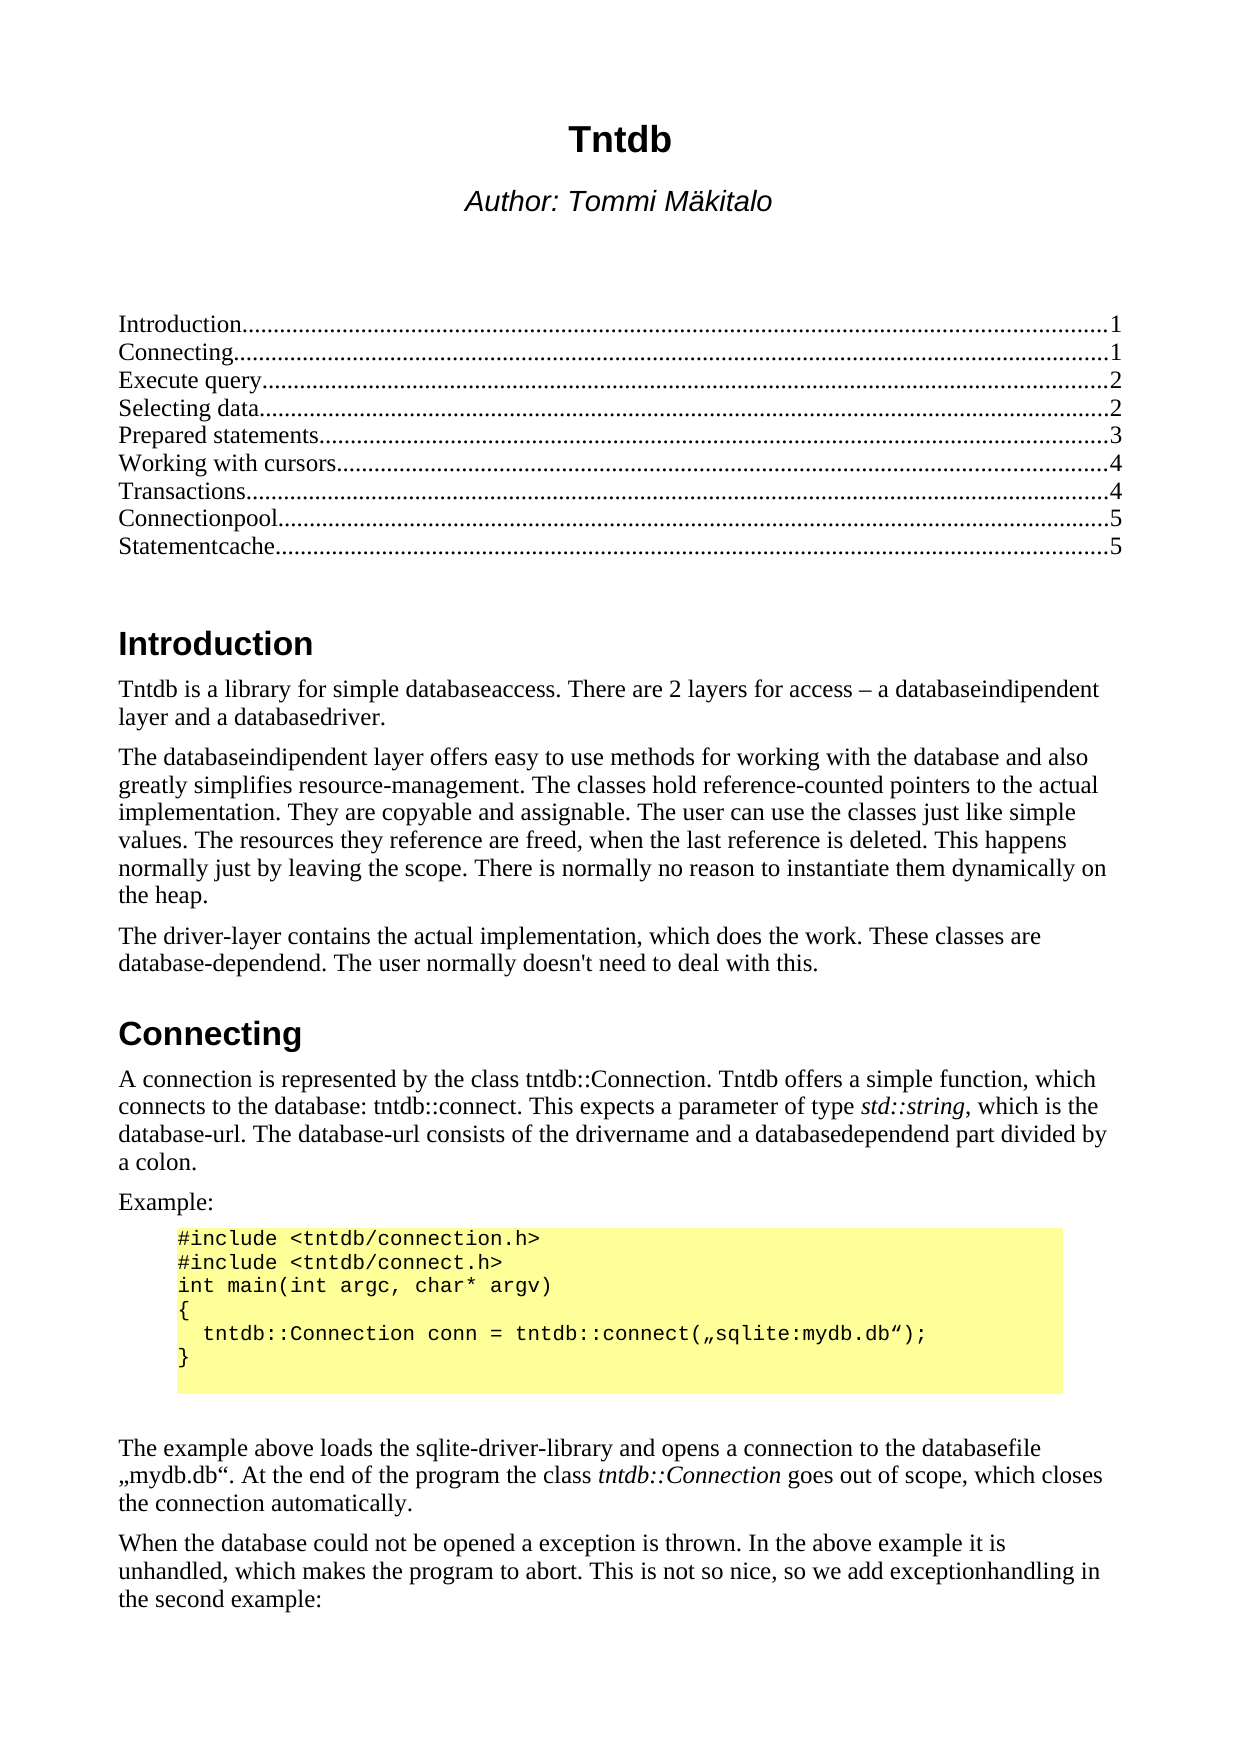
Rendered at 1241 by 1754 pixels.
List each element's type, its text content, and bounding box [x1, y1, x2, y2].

text The driver-layer contains the actual implementation, which does the work. These classes are database-dependend. The user normally doesn't need to deal with this. [118, 922, 1122, 977]
text Prepared statements 3 [118, 421, 1122, 449]
text Transactions 4 [118, 477, 1122, 504]
text Example: [118, 1188, 1122, 1216]
text Execute query 2 [118, 366, 1122, 394]
subtitle Connecting [118, 1015, 1122, 1052]
text Connectionpool 5 [118, 504, 1122, 532]
text When the database could not be opened a exception is thrown. In the above example it is unhandled, which makes the program to abort. This is not so nice, so we add exceptionhandling in the second example: [118, 1529, 1122, 1613]
text The example above loads the sqlite-driver-library and opens a connection to the databasefile „mydb.db“. At the end of the program the class tntdb::Connection goes out of scope, which closes the connection automatically. [118, 1434, 1122, 1517]
text #include <tntdb/connect.h> [177, 1252, 1063, 1276]
subtitle Author: Tommi Mäkitalo [118, 185, 1122, 218]
text Connecting 1 [118, 338, 1122, 366]
text int main(int argc, char* argv) [177, 1276, 1063, 1299]
text { [177, 1299, 1063, 1323]
text Working with cursors 4 [118, 449, 1122, 477]
text tntdb::Connection conn = tntdb::connect(„sqlite:mydb.db“); [177, 1323, 1063, 1346]
text The databaseindipendent layer offers easy to use methods for working with the database and also greatly simplifies resource-management. The classes hold reference-counted pointers to the actual implementation. They are copyable and assignable. The user can use the classes just like simple values. The resources they reference are freed, when the last reference is deleted. This happens normally just by leaving the scope. There is normally no reason to instantiate them dynamically on the heap. [118, 743, 1122, 909]
text A connection is represented by the class tntdb::Connection. Tntdb offers a simple function, which connects to the database: tntdb::connect. This expects a parameter of type std::string, which is the database-url. The database-url consists of the drivername and a databasedependend part divided by a colon. [118, 1065, 1122, 1176]
text Tntdb is a library for simple databaseaccess. There are 2 layers for access – a databaseindipendent layer and a databasedriver. [118, 675, 1122, 731]
text #include <tntdb/connection.h> [177, 1228, 1063, 1252]
text Statementcache 5 [118, 532, 1122, 560]
subtitle Introduction [118, 625, 1122, 663]
title Tntdb [118, 118, 1122, 160]
text } [177, 1346, 1063, 1370]
text Selecting data 2 [118, 394, 1122, 421]
text Introduction 1 [118, 311, 1122, 338]
